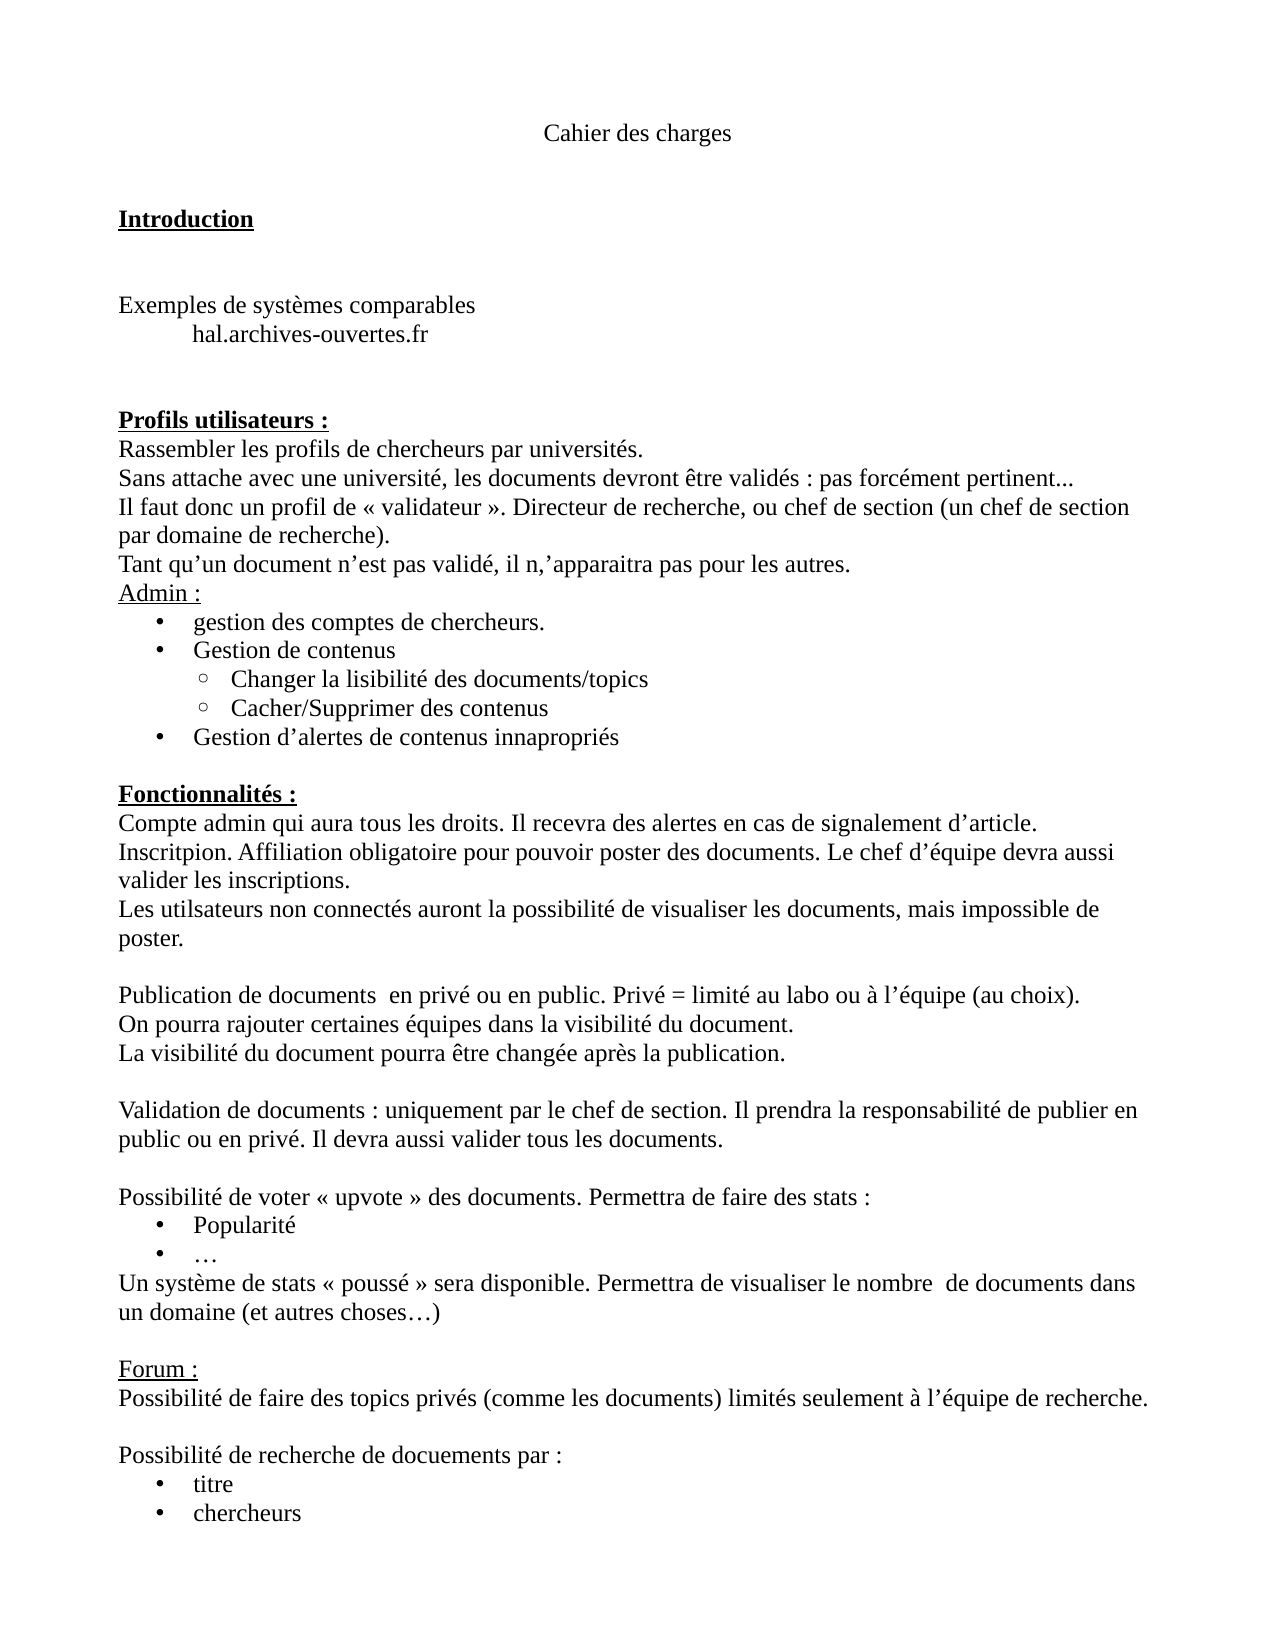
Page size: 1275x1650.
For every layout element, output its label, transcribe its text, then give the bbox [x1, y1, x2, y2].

list Cacher/Supprimer des contenus [193, 693, 1157, 722]
text Sans attache avec une université, les documents devront être validés : pas forcément pertinent... [118, 463, 1157, 492]
text Possibilité de faire des topics privés (comme les documents) limités seulement à l’équipe de recherche. [118, 1383, 1157, 1412]
text Fonctionnalités : [118, 779, 1157, 808]
text Tant qu’un document n’est pas validé, il n,’apparaitra pas pour les autres. [118, 549, 1157, 578]
list gestion des comptes de chercheurs. [156, 607, 1157, 636]
text Un système de stats « poussé » sera disponible. Permettra de visualiser le nombre de documents dans un domaine (et autres choses…) [118, 1268, 1157, 1326]
text Possibilité de recherche de docuements par : [118, 1441, 1157, 1469]
text hal.archives-ouvertes.fr [118, 319, 1157, 348]
list Changer la lisibilité des documents/topics [193, 664, 1157, 693]
text Cahier des charges [118, 118, 1157, 147]
text Compte admin qui aura tous les droits. Il recevra des alertes en cas de signalement d’article. [118, 808, 1157, 837]
text Les utilsateurs non connectés auront la possibilité de visualiser les documents, mais impossible de poster. [118, 894, 1157, 952]
text Possibilité de voter « upvote » des documents. Permettra de faire des stats : [118, 1182, 1157, 1211]
text Profils utilisateurs : [118, 406, 1157, 434]
text La visibilité du document pourra être changée après la publication. [118, 1038, 1157, 1067]
text Exemples de systèmes comparables [118, 291, 1157, 319]
list Gestion de contenus [156, 636, 1157, 664]
text Admin : [118, 578, 1157, 607]
list Gestion d’alertes de contenus innapropriés [156, 722, 1157, 751]
list … [156, 1239, 1157, 1268]
list chercheurs [156, 1498, 1157, 1527]
text Forum : [118, 1354, 1157, 1383]
text Rassembler les profils de chercheurs par universités. [118, 434, 1157, 463]
text Validation de documents : uniquement par le chef de section. Il prendra la responsabilité de publier en public ou en privé. Il devra aussi valider tous les documents. [118, 1096, 1157, 1153]
text Il faut donc un profil de « validateur ». Directeur de recherche, ou chef de section (un chef de section par domaine de recherche). [118, 492, 1157, 549]
list Popularité [156, 1211, 1157, 1239]
text On pourra rajouter certaines équipes dans la visibilité du document. [118, 1009, 1157, 1038]
text Introduction [118, 204, 1157, 233]
text Inscritpion. Affiliation obligatoire pour pouvoir poster des documents. Le chef d’équipe devra aussi valider les inscriptions. [118, 837, 1157, 894]
text Publication de documents en privé ou en public. Privé = limité au labo ou à l’équipe (au choix). [118, 981, 1157, 1009]
list titre [156, 1469, 1157, 1498]
